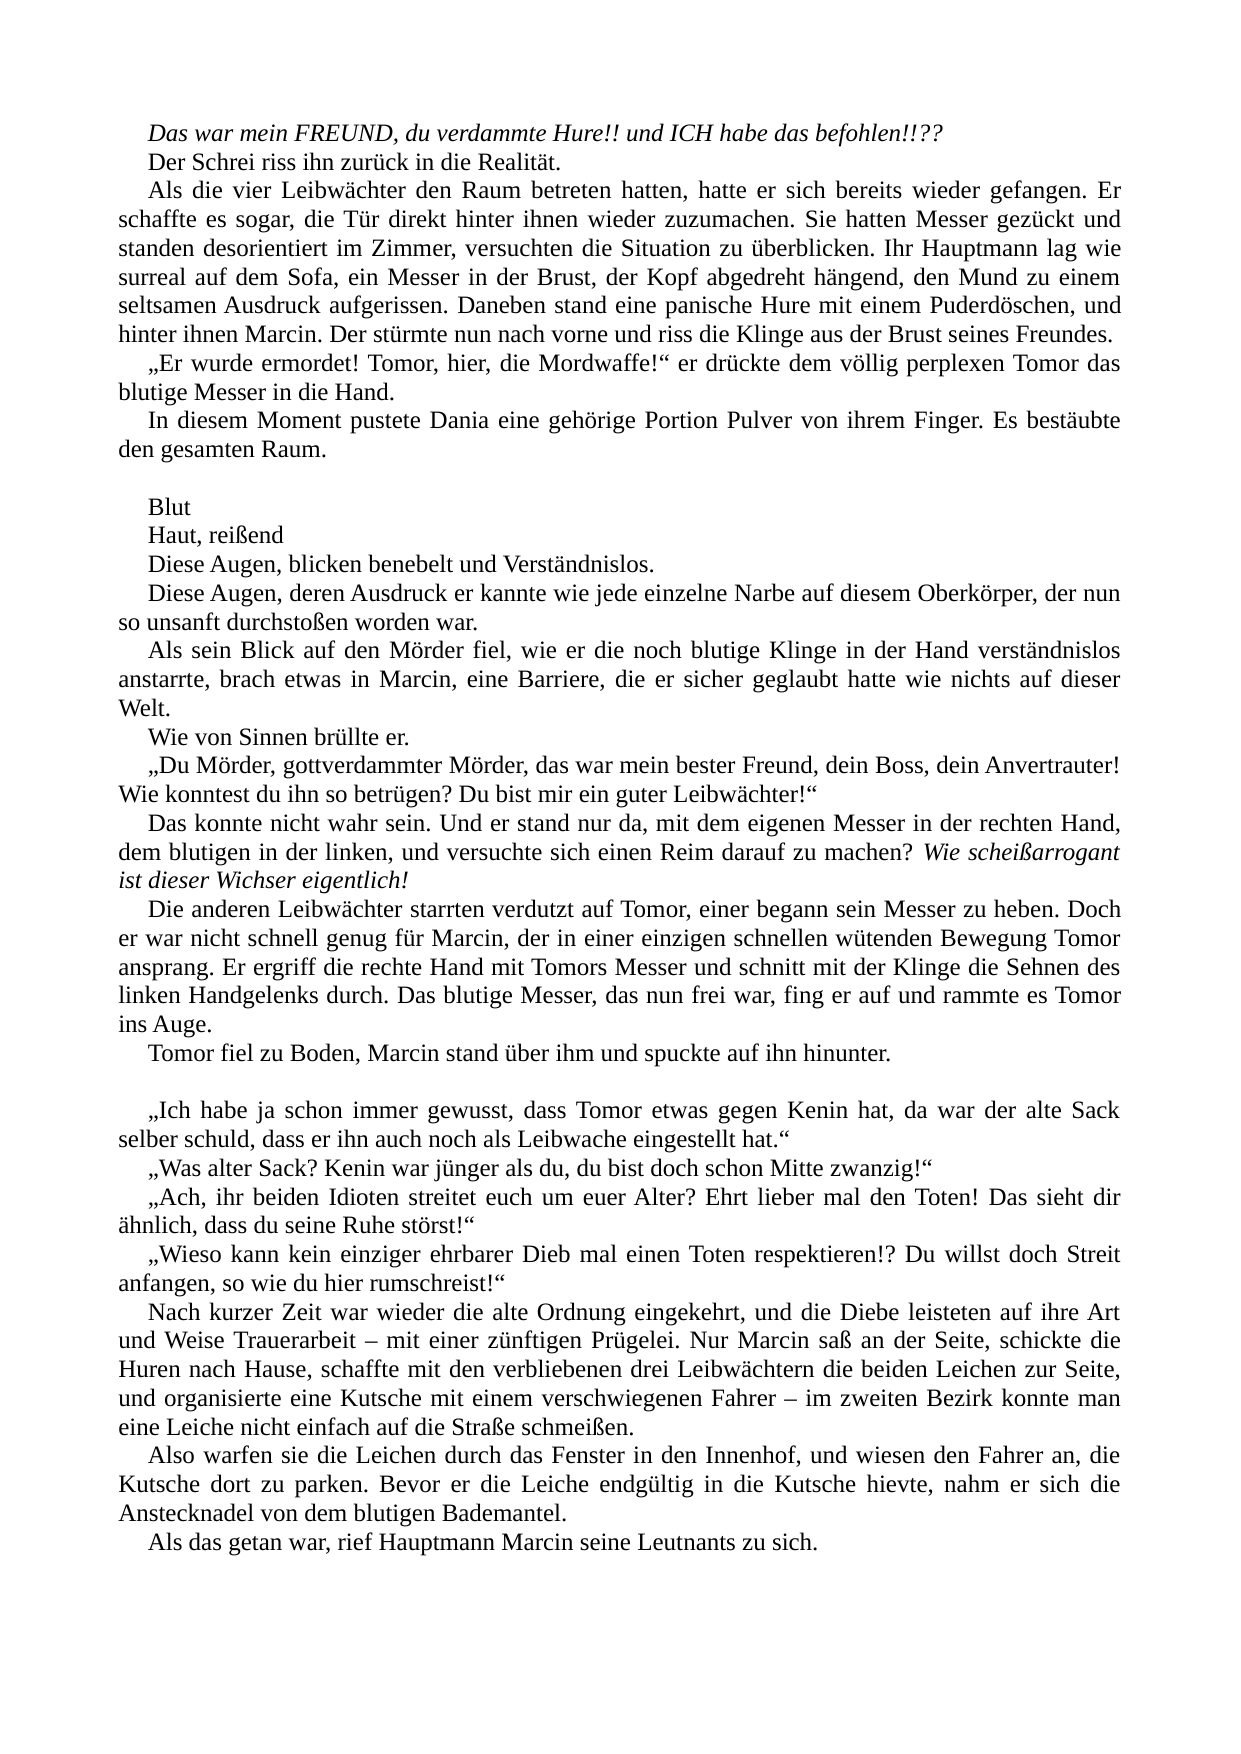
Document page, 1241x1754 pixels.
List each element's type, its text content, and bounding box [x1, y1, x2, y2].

text In diesem Moment pustete Dania eine gehörige Portion Pulver von ihrem Finger. Es bestäubte den gesamten Raum. [118, 406, 1122, 463]
text „Ach, ihr beiden Idioten streitet euch um euer Alter? Ehrt lieber mal den Toten! Das sieht dir ähnlich, dass du seine Ruhe störst!“ [118, 1182, 1122, 1239]
text Als die vier Leibwächter den Raum betreten hatten, hatte er sich bereits wieder gefangen. Er schaffte es sogar, die Tür direkt hinter ihnen wieder zuzumachen. Sie hatten Messer gezückt und standen desorientiert im Zimmer, versuchten die Situation zu überblicken. Ihr Hauptmann lag wie surreal auf dem Sofa, ein Messer in der Brust, der Kopf abgedreht hängend, den Mund zu einem seltsamen Ausdruck aufgerissen. Daneben stand eine panische Hure mit einem Puderdöschen, und hinter ihnen Marcin. Der stürmte nun nach vorne und riss die Klinge aus der Brust seines Freundes. [118, 176, 1122, 348]
text Das war mein FREUND, du verdammte Hure!! und ICH habe das befohlen!!?? [118, 118, 1122, 147]
text Als sein Blick auf den Mörder fiel, wie er die noch blutige Klinge in der Hand verständnislos anstarrte, brach etwas in Marcin, eine Barriere, die er sicher geglaubt hatte wie nichts auf dieser Welt. [118, 636, 1122, 722]
text „Was alter Sack? Kenin war jünger als du, du bist doch schon Mitte zwanzig!“ [118, 1153, 1122, 1182]
text Wie von Sinnen brüllte er. [118, 722, 1122, 751]
text Diese Augen, blicken benebelt und Verständnislos. [118, 549, 1122, 578]
text Das konnte nicht wahr sein. Und er stand nur da, mit dem eigenen Messer in der rechten Hand, dem blutigen in der linken, und versuchte sich einen Reim darauf zu machen? Wie scheißarrogant ist dieser Wichser eigentlich! [118, 808, 1122, 894]
text „Ich habe ja schon immer gewusst, dass Tomor etwas gegen Kenin hat, da war der alte Sack selber schuld, dass er ihn auch noch als Leibwache eingestellt hat.“ [118, 1096, 1122, 1153]
text Haut, reißend [118, 521, 1122, 549]
text Die anderen Leibwächter starrten verdutzt auf Tomor, einer begann sein Messer zu heben. Doch er war nicht schnell genug für Marcin, der in einer einzigen schnellen wütenden Bewegung Tomor ansprang. Er ergriff die rechte Hand mit Tomors Messer und schnitt mit der Klinge die Sehnen des linken Handgelenks durch. Das blutige Messer, das nun frei war, fing er auf und rammte es Tomor ins Auge. [118, 894, 1122, 1038]
text Diese Augen, deren Ausdruck er kannte wie jede einzelne Narbe auf diesem Oberkörper, der nun so unsanft durchstoßen worden war. [118, 578, 1122, 636]
text Nach kurzer Zeit war wieder die alte Ordnung eingekehrt, und die Diebe leisteten auf ihre Art und Weise Trauerarbeit – mit einer zünftigen Prügelei. Nur Marcin saß an der Seite, schickte die Huren nach Hause, schaffte mit den verbliebenen drei Leibwächtern die beiden Leichen zur Seite, und organisierte eine Kutsche mit einem verschwiegenen Fahrer – im zweiten Bezirk konnte man eine Leiche nicht einfach auf die Straße schmeißen. [118, 1297, 1122, 1441]
text Der Schrei riss ihn zurück in die Realität. [118, 147, 1122, 176]
text Also warfen sie die Leichen durch das Fenster in den Innenhof, und wiesen den Fahrer an, die Kutsche dort zu parken. Bevor er die Leiche endgültig in die Kutsche hievte, nahm er sich die Anstecknadel von dem blutigen Bademantel. [118, 1441, 1122, 1527]
text Als das getan war, rief Hauptmann Marcin seine Leutnants zu sich. [118, 1527, 1122, 1556]
text Blut [118, 492, 1122, 521]
text „Er wurde ermordet! Tomor, hier, die Mordwaffe!“ er drückte dem völlig perplexen Tomor das blutige Messer in die Hand. [118, 348, 1122, 406]
text „Du Mörder, gottverdammter Mörder, das war mein bester Freund, dein Boss, dein Anvertrauter! Wie konntest du ihn so betrügen? Du bist mir ein guter Leibwächter!“ [118, 751, 1122, 808]
text Tomor fiel zu Boden, Marcin stand über ihm und spuckte auf ihn hinunter. [118, 1038, 1122, 1067]
text „Wieso kann kein einziger ehrbarer Dieb mal einen Toten respektieren!? Du willst doch Streit anfangen, so wie du hier rumschreist!“ [118, 1239, 1122, 1297]
